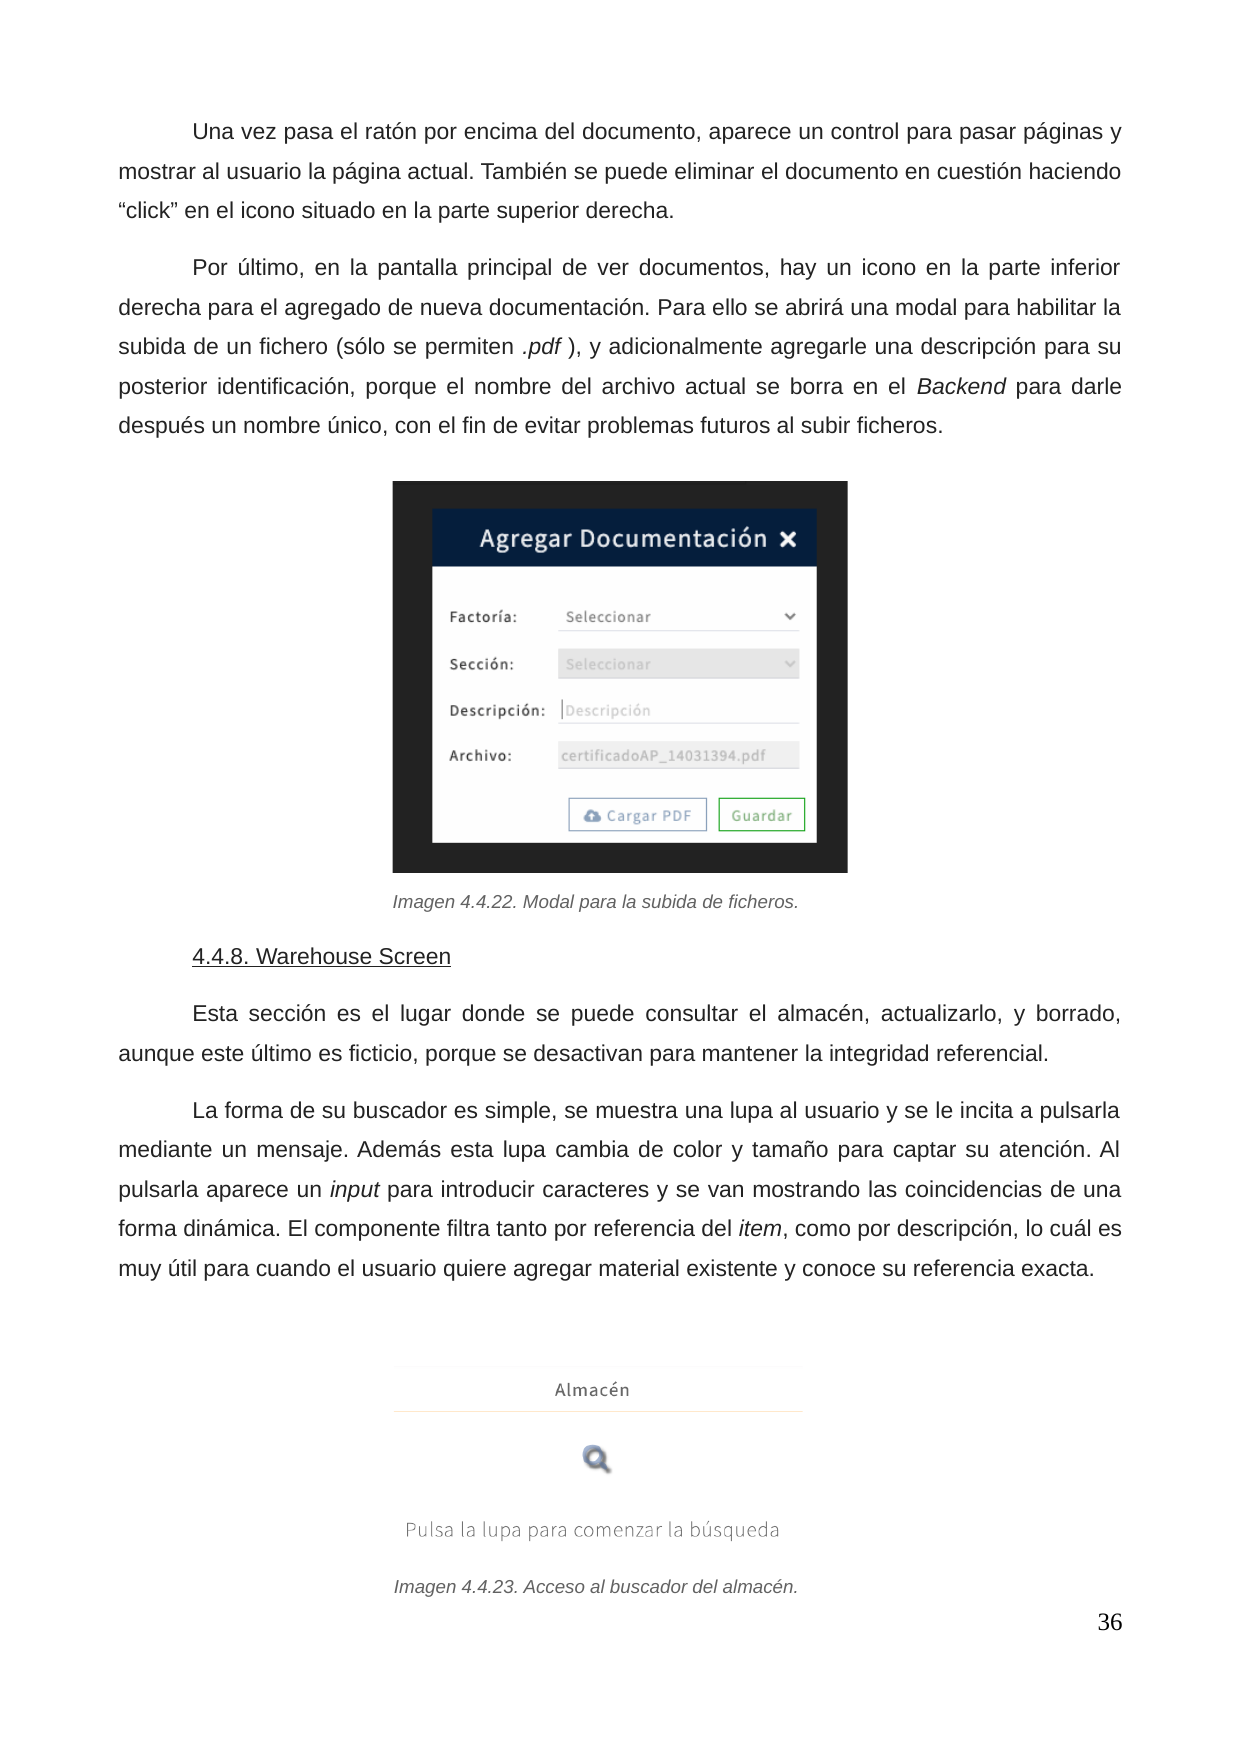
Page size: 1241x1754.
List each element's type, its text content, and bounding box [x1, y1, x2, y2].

picture [393, 1366, 803, 1576]
text Esta sección es el lugar donde se puede consultar el almacén, actualizarlo, y borrado, aunque este último es ficticio, porque se desactivan para mantener la integridad referencial. [118, 1000, 1122, 1066]
picture [392, 481, 848, 873]
text Imagen 4.4.22. Modal para la subida de ficheros. [392, 873, 848, 912]
text 4.4.8. Warehouse Screen [118, 469, 1122, 969]
text Por último, en la pantalla principal de ver documentos, hay un icono en la parte inferior derecha para el agregado de nueva documentación. Para ello se abrirá una modal para habilitar la subida de un fichero (sólo se permiten .pdf ), y adicionalmente agregarle una descripción para su posterior identificación, porque el nombre del archivo actual se borra en el Backend para darle después un nombre único, con el fin de evitar problemas futuros al subir ficheros. [118, 254, 1122, 438]
text Una vez pasa el ratón por encima del documento, aparece un control para pasar páginas y mostrar al usuario la página actual. También se puede eliminar el documento en cuestión haciendo “click” en el icono situado en la parte superior derecha. [118, 118, 1122, 223]
text La forma de su buscador es simple, se muestra una lupa al usuario y se le incita a pulsarla mediante un mensaje. Además esta lupa cambia de color y tamaño para captar su atención. Al pulsarla aparece un input para introducir caracteres y se van mostrando las coincidencias de una forma dinámica. El componente filtra tanto por referencia del item, como por descripción, lo cuál es muy útil para cuando el usuario quiere agregar material existente y conoce su referencia exacta. [118, 1097, 1122, 1281]
text Imagen 4.4.23. Acceso al buscador del almacén. [394, 1576, 802, 1597]
